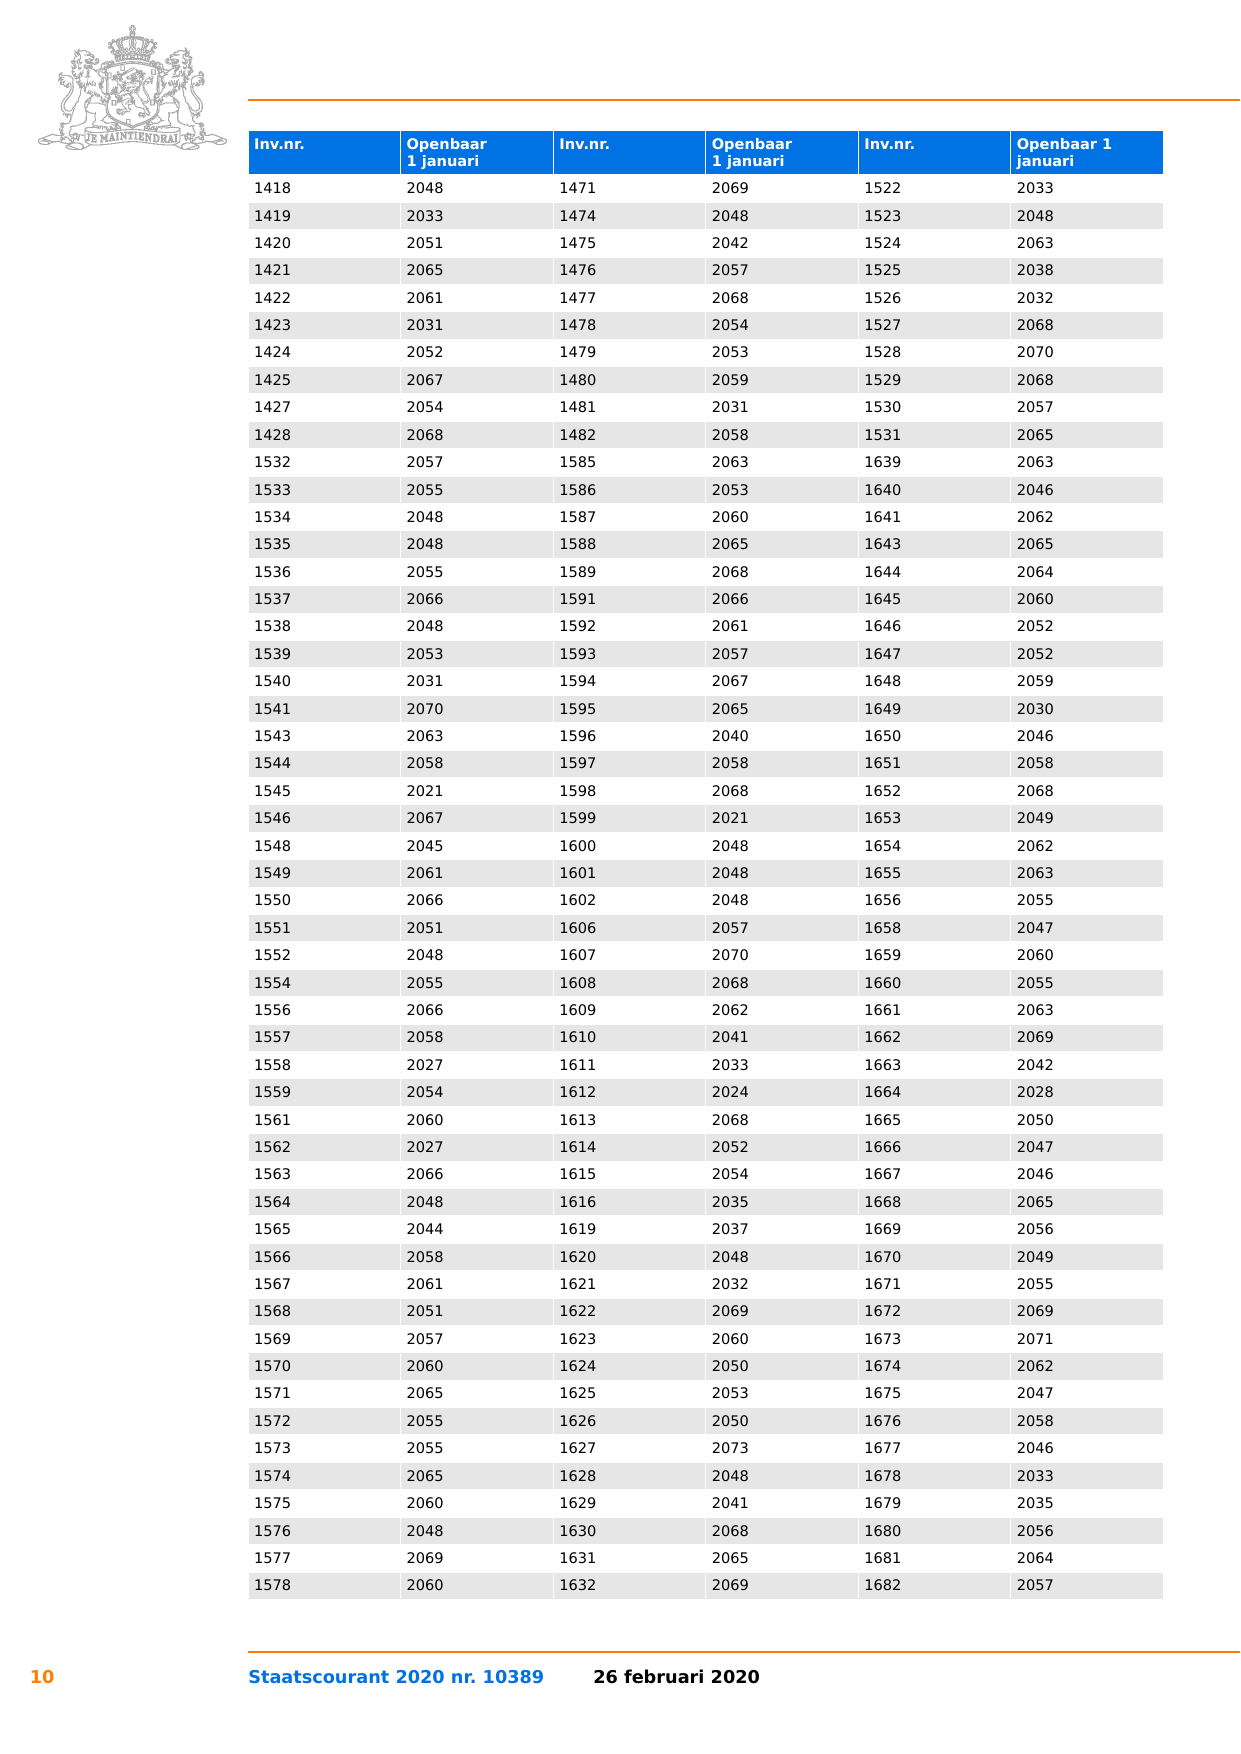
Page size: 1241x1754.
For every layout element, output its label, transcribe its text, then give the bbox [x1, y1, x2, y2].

table_cell 1418 [249, 175, 400, 202]
table_header Openbaar 1 januari [706, 131, 858, 174]
table_cell 1545 [249, 778, 400, 804]
table_cell 2063 [706, 449, 858, 476]
table_cell 1528 [859, 340, 1010, 366]
table_cell 1673 [859, 1326, 1010, 1352]
table_cell 2054 [401, 1079, 553, 1106]
table_cell 1576 [249, 1518, 400, 1544]
table_cell 2055 [1011, 1271, 1163, 1297]
table_cell 2065 [706, 1545, 858, 1571]
table_cell 1573 [249, 1436, 400, 1462]
table_cell 2070 [401, 696, 553, 722]
table_cell 2066 [401, 997, 553, 1023]
table_cell 2058 [401, 751, 553, 777]
table_cell 1662 [859, 1025, 1010, 1051]
table_cell 1578 [249, 1573, 400, 1599]
table_cell 2069 [1011, 1025, 1163, 1051]
table_cell 1585 [554, 449, 705, 476]
table_cell 1534 [249, 504, 400, 530]
table_cell 2033 [706, 1052, 858, 1078]
table_cell 2060 [401, 1490, 553, 1517]
table_cell 2049 [1011, 1244, 1163, 1270]
table_cell 1671 [859, 1271, 1010, 1297]
table_cell 2068 [1011, 367, 1163, 393]
table_cell 2063 [1011, 449, 1163, 476]
table_cell 2060 [1011, 943, 1163, 969]
table_cell 2069 [401, 1545, 553, 1571]
table_cell 1568 [249, 1299, 400, 1325]
table_cell 1655 [859, 860, 1010, 887]
table_cell 1624 [554, 1353, 705, 1380]
table_cell 1593 [554, 641, 705, 667]
table_cell 1610 [554, 1025, 705, 1051]
table_cell 1532 [249, 449, 400, 476]
table_cell 2060 [401, 1107, 553, 1133]
table_header Openbaar 1 januari [401, 131, 553, 174]
table_cell 2060 [401, 1353, 553, 1380]
table_cell 2058 [706, 751, 858, 777]
table_cell 1564 [249, 1189, 400, 1215]
table_cell 2058 [1011, 1408, 1163, 1434]
table_cell 1477 [554, 285, 705, 311]
table_cell 1544 [249, 751, 400, 777]
table_cell 2055 [401, 1408, 553, 1434]
table_cell 2041 [706, 1490, 858, 1517]
table_cell 2058 [706, 422, 858, 448]
table_cell 2031 [706, 395, 858, 421]
table_cell 1422 [249, 285, 400, 311]
table_cell 1537 [249, 586, 400, 613]
table_cell 2061 [401, 285, 553, 311]
table_header Inv.nr. [249, 131, 400, 174]
table_cell 2035 [1011, 1490, 1163, 1517]
table_cell 2045 [401, 833, 553, 859]
table_cell 1589 [554, 559, 705, 585]
table_cell 1558 [249, 1052, 400, 1078]
table_cell 2038 [1011, 258, 1163, 284]
table_cell 1425 [249, 367, 400, 393]
table_cell 1549 [249, 860, 400, 887]
table_cell 2041 [706, 1025, 858, 1051]
table_cell 1600 [554, 833, 705, 859]
table_cell 1550 [249, 888, 400, 914]
table_cell 2027 [401, 1052, 553, 1078]
table_cell 1481 [554, 395, 705, 421]
table_cell 1631 [554, 1545, 705, 1571]
table_cell 2052 [1011, 641, 1163, 667]
table_cell 1525 [859, 258, 1010, 284]
table_cell 2046 [1011, 477, 1163, 503]
table_cell 1665 [859, 1107, 1010, 1133]
table_cell 1480 [554, 367, 705, 393]
table_cell 1679 [859, 1490, 1010, 1517]
table_cell 1644 [859, 559, 1010, 585]
table_cell 1556 [249, 997, 400, 1023]
table_cell 2065 [1011, 422, 1163, 448]
table_cell 2068 [706, 559, 858, 585]
table_cell 1672 [859, 1299, 1010, 1325]
table_cell 2064 [1011, 559, 1163, 585]
table_cell 1668 [859, 1189, 1010, 1215]
table_cell 2050 [706, 1353, 858, 1380]
table_cell 2068 [706, 1107, 858, 1133]
table_cell 1527 [859, 312, 1010, 339]
table_cell 1523 [859, 203, 1010, 229]
table_cell 1565 [249, 1216, 400, 1243]
table_cell 2033 [1011, 175, 1163, 202]
table_cell 2053 [706, 340, 858, 366]
table_cell 2032 [1011, 285, 1163, 311]
table_cell 1548 [249, 833, 400, 859]
table_cell 2035 [706, 1189, 858, 1215]
table_cell 2051 [401, 1299, 553, 1325]
table_cell 2048 [401, 1189, 553, 1215]
table_cell 2051 [401, 915, 553, 941]
table_cell 1653 [859, 805, 1010, 832]
table_cell 1421 [249, 258, 400, 284]
table_cell 2031 [401, 312, 553, 339]
table_cell 1566 [249, 1244, 400, 1270]
table_cell 2066 [401, 1162, 553, 1188]
table_cell 1533 [249, 477, 400, 503]
table_cell 2057 [401, 449, 553, 476]
table_cell 1680 [859, 1518, 1010, 1544]
table_cell 1577 [249, 1545, 400, 1571]
table_cell 2062 [1011, 833, 1163, 859]
table_cell 2061 [401, 860, 553, 887]
table_cell 2048 [401, 943, 553, 969]
table_cell 2047 [1011, 1134, 1163, 1161]
table_cell 1557 [249, 1025, 400, 1051]
table_cell 1482 [554, 422, 705, 448]
table_cell 1530 [859, 395, 1010, 421]
table_cell 2067 [401, 367, 553, 393]
table_cell 2060 [706, 1326, 858, 1352]
table_cell 1639 [859, 449, 1010, 476]
table_cell 1535 [249, 531, 400, 558]
table_cell 1626 [554, 1408, 705, 1434]
table_cell 1597 [554, 751, 705, 777]
table_cell 1677 [859, 1436, 1010, 1462]
table_cell 2051 [401, 230, 553, 256]
table_cell 1616 [554, 1189, 705, 1215]
table_cell 2030 [1011, 696, 1163, 722]
table_cell 1682 [859, 1573, 1010, 1599]
table_cell 1538 [249, 614, 400, 640]
table_cell 2067 [401, 805, 553, 832]
table_cell 1471 [554, 175, 705, 202]
table_cell 2048 [401, 1518, 553, 1544]
table_cell 1526 [859, 285, 1010, 311]
table_cell 1660 [859, 970, 1010, 996]
table_cell 2068 [1011, 778, 1163, 804]
table_cell 2044 [401, 1216, 553, 1243]
table_cell 2062 [706, 997, 858, 1023]
table_cell 2062 [1011, 504, 1163, 530]
table_cell 1650 [859, 723, 1010, 749]
table_cell 2066 [401, 586, 553, 613]
table_cell 1587 [554, 504, 705, 530]
table_cell 2065 [1011, 1189, 1163, 1215]
table_cell 1658 [859, 915, 1010, 941]
table_cell 1613 [554, 1107, 705, 1133]
table_cell 2065 [401, 258, 553, 284]
table_cell 1570 [249, 1353, 400, 1380]
table_cell 2060 [1011, 586, 1163, 613]
table_cell 2059 [1011, 669, 1163, 695]
table_cell 1563 [249, 1162, 400, 1188]
table_cell 1652 [859, 778, 1010, 804]
table_cell 1612 [554, 1079, 705, 1106]
table_cell 1475 [554, 230, 705, 256]
table_cell 1529 [859, 367, 1010, 393]
table_cell 2068 [706, 285, 858, 311]
table_cell 2048 [706, 1463, 858, 1489]
table_cell 1669 [859, 1216, 1010, 1243]
table_cell 1661 [859, 997, 1010, 1023]
table_cell 2048 [401, 614, 553, 640]
table_cell 2048 [706, 1244, 858, 1270]
table_cell 1474 [554, 203, 705, 229]
table_cell 1569 [249, 1326, 400, 1352]
table_cell 2071 [1011, 1326, 1163, 1352]
table_cell 1647 [859, 641, 1010, 667]
table_cell 1598 [554, 778, 705, 804]
table_cell 2049 [1011, 805, 1163, 832]
table_cell 2065 [706, 696, 858, 722]
table_cell 1640 [859, 477, 1010, 503]
table_cell 1595 [554, 696, 705, 722]
table_cell 2048 [706, 203, 858, 229]
table_cell 1420 [249, 230, 400, 256]
table_cell 1656 [859, 888, 1010, 914]
table_cell 2060 [401, 1573, 553, 1599]
table_cell 1540 [249, 669, 400, 695]
table_cell 1619 [554, 1216, 705, 1243]
table_cell 1539 [249, 641, 400, 667]
table_cell 2057 [706, 915, 858, 941]
table_cell 1592 [554, 614, 705, 640]
table_cell 2055 [401, 970, 553, 996]
table_cell 1594 [554, 669, 705, 695]
table_cell 2048 [401, 531, 553, 558]
table_cell 2063 [1011, 997, 1163, 1023]
table_cell 2042 [1011, 1052, 1163, 1078]
table_cell 1567 [249, 1271, 400, 1297]
table_cell 1632 [554, 1573, 705, 1599]
table_cell 2066 [401, 888, 553, 914]
table_cell 1599 [554, 805, 705, 832]
table_cell 1615 [554, 1162, 705, 1188]
table_cell 1663 [859, 1052, 1010, 1078]
table_cell 2063 [401, 723, 553, 749]
table_cell 2068 [706, 1518, 858, 1544]
table_cell 1621 [554, 1271, 705, 1297]
table_cell 2052 [1011, 614, 1163, 640]
table_cell 2069 [706, 1573, 858, 1599]
table_cell 2028 [1011, 1079, 1163, 1106]
table_cell 2073 [706, 1436, 858, 1462]
table_cell 1602 [554, 888, 705, 914]
table_cell 2066 [706, 586, 858, 613]
table_cell 2063 [1011, 860, 1163, 887]
table_cell 2058 [1011, 751, 1163, 777]
table_cell 1586 [554, 477, 705, 503]
table_cell 1546 [249, 805, 400, 832]
table_cell 2048 [1011, 203, 1163, 229]
table_cell 2069 [706, 1299, 858, 1325]
table_cell 1541 [249, 696, 400, 722]
table_cell 1561 [249, 1107, 400, 1133]
table_cell 2047 [1011, 1381, 1163, 1407]
table_cell 1623 [554, 1326, 705, 1352]
table_cell 1648 [859, 669, 1010, 695]
table_cell 2032 [706, 1271, 858, 1297]
table_cell 1646 [859, 614, 1010, 640]
table_cell 2068 [1011, 312, 1163, 339]
table_cell 1562 [249, 1134, 400, 1161]
table_cell 2046 [1011, 1436, 1163, 1462]
table_cell 1478 [554, 312, 705, 339]
table_cell 2055 [401, 559, 553, 585]
table_cell 2054 [706, 1162, 858, 1188]
table_cell 2054 [706, 312, 858, 339]
table_cell 2048 [401, 504, 553, 530]
table_cell 1614 [554, 1134, 705, 1161]
table_cell 2070 [706, 943, 858, 969]
table_cell 1622 [554, 1299, 705, 1325]
table_cell 1419 [249, 203, 400, 229]
table_cell 1620 [554, 1244, 705, 1270]
table_cell 1479 [554, 340, 705, 366]
table_cell 1428 [249, 422, 400, 448]
table_cell 2069 [1011, 1299, 1163, 1325]
table_cell 2052 [706, 1134, 858, 1161]
table_cell 2055 [401, 477, 553, 503]
table_cell 1651 [859, 751, 1010, 777]
table_cell 1681 [859, 1545, 1010, 1571]
table_cell 2065 [401, 1381, 553, 1407]
table_header Inv.nr. [859, 131, 1010, 174]
table_cell 2031 [401, 669, 553, 695]
table_cell 2058 [401, 1025, 553, 1051]
table_cell 2065 [401, 1463, 553, 1489]
table_cell 1654 [859, 833, 1010, 859]
table_cell 2057 [706, 258, 858, 284]
table_cell 2033 [1011, 1463, 1163, 1489]
table_cell 2053 [401, 641, 553, 667]
table_cell 1667 [859, 1162, 1010, 1188]
table_cell 2055 [1011, 970, 1163, 996]
table_cell 1664 [859, 1079, 1010, 1106]
table_cell 1606 [554, 915, 705, 941]
table_cell 2058 [401, 1244, 553, 1270]
table_cell 2062 [1011, 1353, 1163, 1380]
table_cell 1554 [249, 970, 400, 996]
table_cell 1666 [859, 1134, 1010, 1161]
table_cell 1423 [249, 312, 400, 339]
table_cell 2056 [1011, 1216, 1163, 1243]
table_cell 1476 [554, 258, 705, 284]
table_cell 2048 [706, 888, 858, 914]
table_cell 2067 [706, 669, 858, 695]
table_cell 2054 [401, 395, 553, 421]
table_cell 1641 [859, 504, 1010, 530]
table_cell 2053 [706, 1381, 858, 1407]
table_cell 2047 [1011, 915, 1163, 941]
table_cell 1596 [554, 723, 705, 749]
table_cell 1574 [249, 1463, 400, 1489]
table_cell 2055 [401, 1436, 553, 1462]
table_cell 2057 [706, 641, 858, 667]
table_cell 1601 [554, 860, 705, 887]
table_cell 2059 [706, 367, 858, 393]
table_cell 1629 [554, 1490, 705, 1517]
table_cell 2056 [1011, 1518, 1163, 1544]
table_cell 1625 [554, 1381, 705, 1407]
table_cell 2027 [401, 1134, 553, 1161]
table_cell 1607 [554, 943, 705, 969]
table_cell 1522 [859, 175, 1010, 202]
table_cell 1531 [859, 422, 1010, 448]
table_cell 2037 [706, 1216, 858, 1243]
table_cell 1559 [249, 1079, 400, 1106]
table_cell 2021 [706, 805, 858, 832]
table_cell 2046 [1011, 723, 1163, 749]
table_cell 1609 [554, 997, 705, 1023]
table_cell 2065 [706, 531, 858, 558]
table_cell 2033 [401, 203, 553, 229]
table_cell 2057 [1011, 395, 1163, 421]
table_cell 2052 [401, 340, 553, 366]
table_cell 2070 [1011, 340, 1163, 366]
table_cell 2063 [1011, 230, 1163, 256]
table_cell 1536 [249, 559, 400, 585]
table_cell 1659 [859, 943, 1010, 969]
table_cell 2061 [706, 614, 858, 640]
table_cell 1588 [554, 531, 705, 558]
table_cell 1543 [249, 723, 400, 749]
table_cell 2069 [706, 175, 858, 202]
table_cell 1591 [554, 586, 705, 613]
table_cell 1643 [859, 531, 1010, 558]
table_cell 2057 [401, 1326, 553, 1352]
table_cell 2050 [706, 1408, 858, 1434]
table_cell 2040 [706, 723, 858, 749]
table_cell 2046 [1011, 1162, 1163, 1188]
table_cell 1571 [249, 1381, 400, 1407]
table_cell 2053 [706, 477, 858, 503]
picture [38, 25, 227, 150]
table_cell 1675 [859, 1381, 1010, 1407]
table_cell 2068 [401, 422, 553, 448]
table_cell 2064 [1011, 1545, 1163, 1571]
table_cell 1676 [859, 1408, 1010, 1434]
table_cell 1674 [859, 1353, 1010, 1380]
table_header Inv.nr. [554, 131, 705, 174]
table_cell 2060 [706, 504, 858, 530]
table_cell 1628 [554, 1463, 705, 1489]
table_cell 1424 [249, 340, 400, 366]
table_cell 2024 [706, 1079, 858, 1106]
table_cell 2055 [1011, 888, 1163, 914]
table_cell 1552 [249, 943, 400, 969]
table_cell 1575 [249, 1490, 400, 1517]
table_cell 1670 [859, 1244, 1010, 1270]
table_cell 1427 [249, 395, 400, 421]
table_cell 1630 [554, 1518, 705, 1544]
table_cell 2065 [1011, 531, 1163, 558]
table_cell 2068 [706, 778, 858, 804]
table_cell 1649 [859, 696, 1010, 722]
table_cell 2057 [1011, 1573, 1163, 1599]
table_cell 2061 [401, 1271, 553, 1297]
table_cell 2068 [706, 970, 858, 996]
table_cell 1627 [554, 1436, 705, 1462]
table_cell 2048 [401, 175, 553, 202]
table_cell 1645 [859, 586, 1010, 613]
table_cell 1611 [554, 1052, 705, 1078]
table_cell 1551 [249, 915, 400, 941]
table_cell 2048 [706, 833, 858, 859]
table_cell 1572 [249, 1408, 400, 1434]
table_cell 1608 [554, 970, 705, 996]
table_cell 2048 [706, 860, 858, 887]
table_header Openbaar 1 januari [1011, 131, 1163, 174]
table_cell 2021 [401, 778, 553, 804]
table_cell 1524 [859, 230, 1010, 256]
table_cell 2042 [706, 230, 858, 256]
table_cell 1678 [859, 1463, 1010, 1489]
table_cell 2050 [1011, 1107, 1163, 1133]
